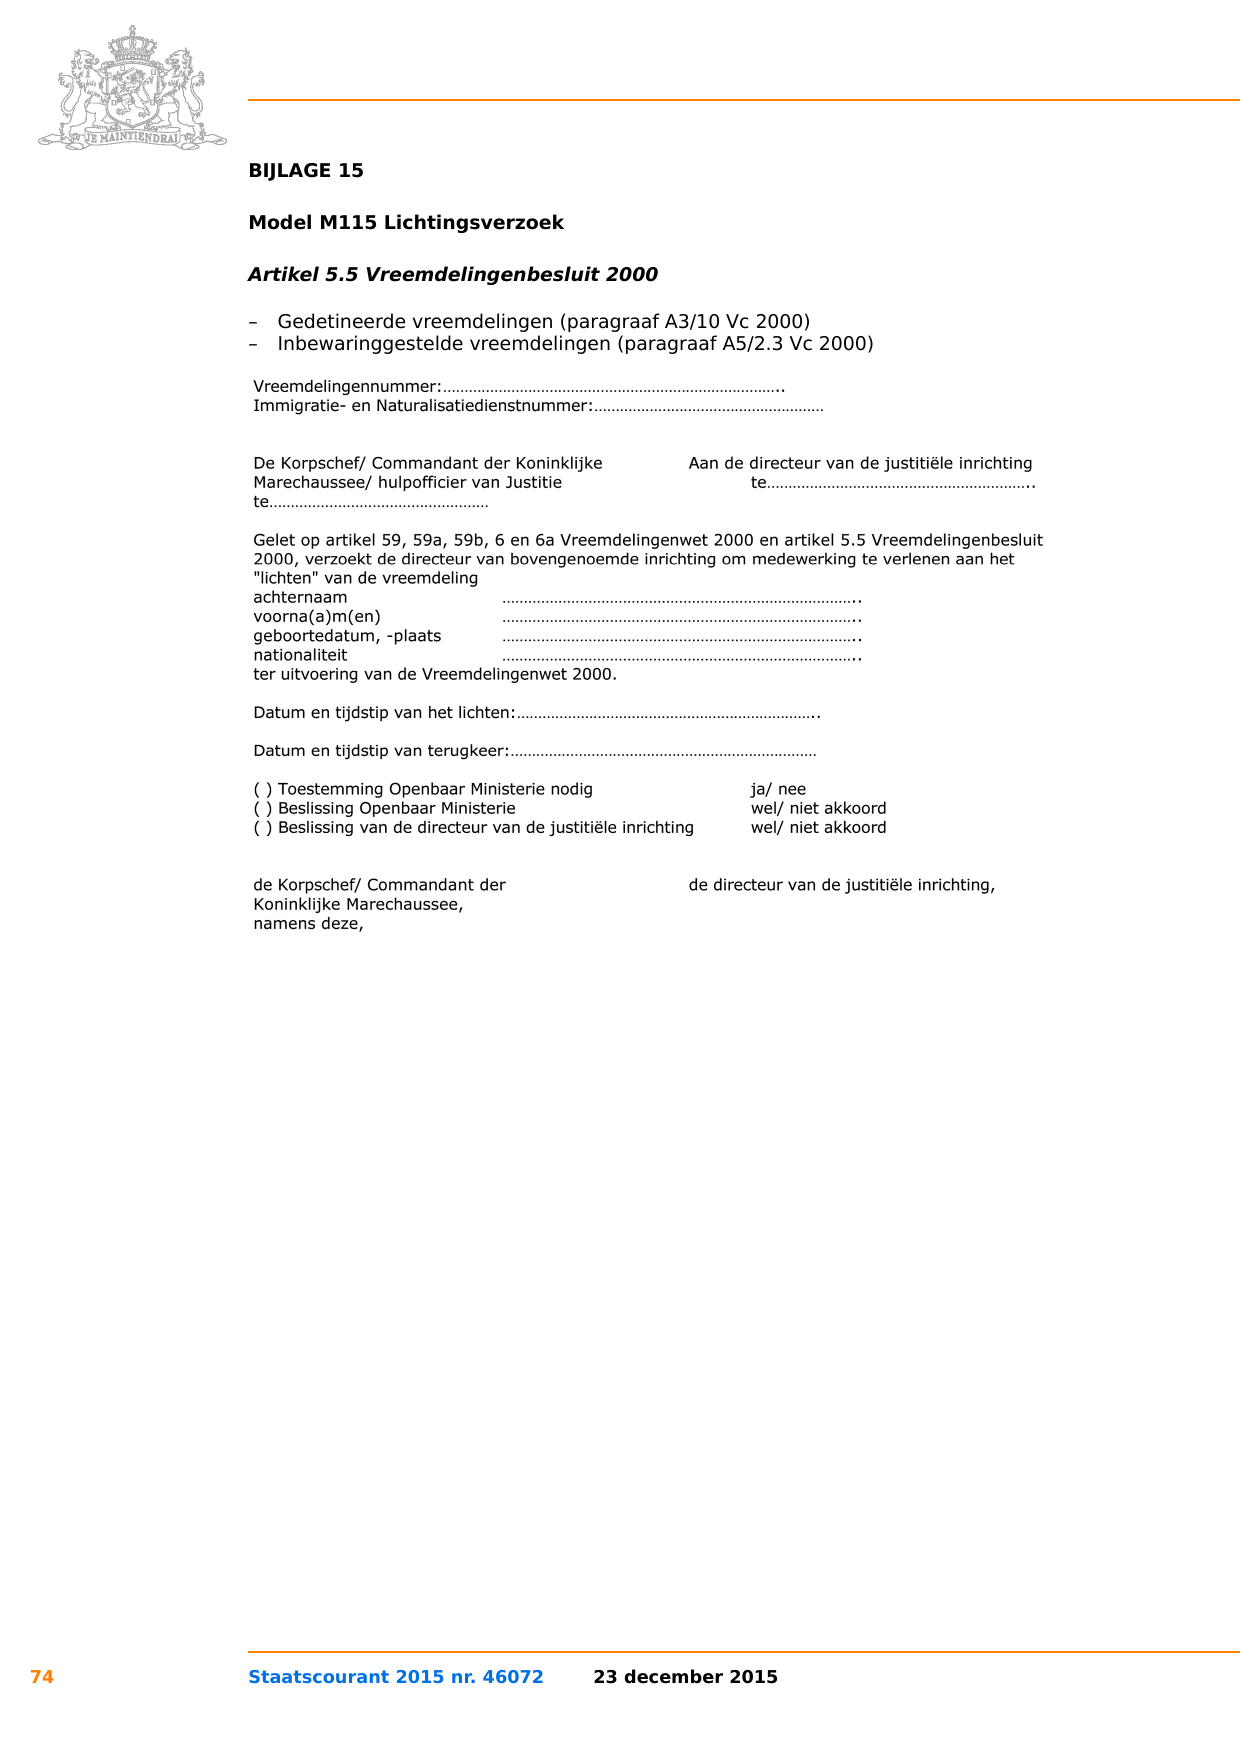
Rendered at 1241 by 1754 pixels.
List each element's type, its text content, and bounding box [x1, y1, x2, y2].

subtitle Model M115 Lichtingsverzoek [248, 212, 1163, 234]
subtitle BIJLAGE 15 [248, 160, 1163, 182]
picture [38, 25, 227, 150]
text – Gedetineerde vreemdelingen (paragraaf A3/10 Vc 2000) [248, 311, 1163, 333]
subtitle Artikel 5.5 Vreemdelingenbesluit 2000 [248, 264, 1163, 286]
text – Inbewaringgestelde vreemdelingen (paragraaf A5/2.3 Vc 2000) [248, 333, 1163, 355]
picture [248, 376, 1134, 938]
